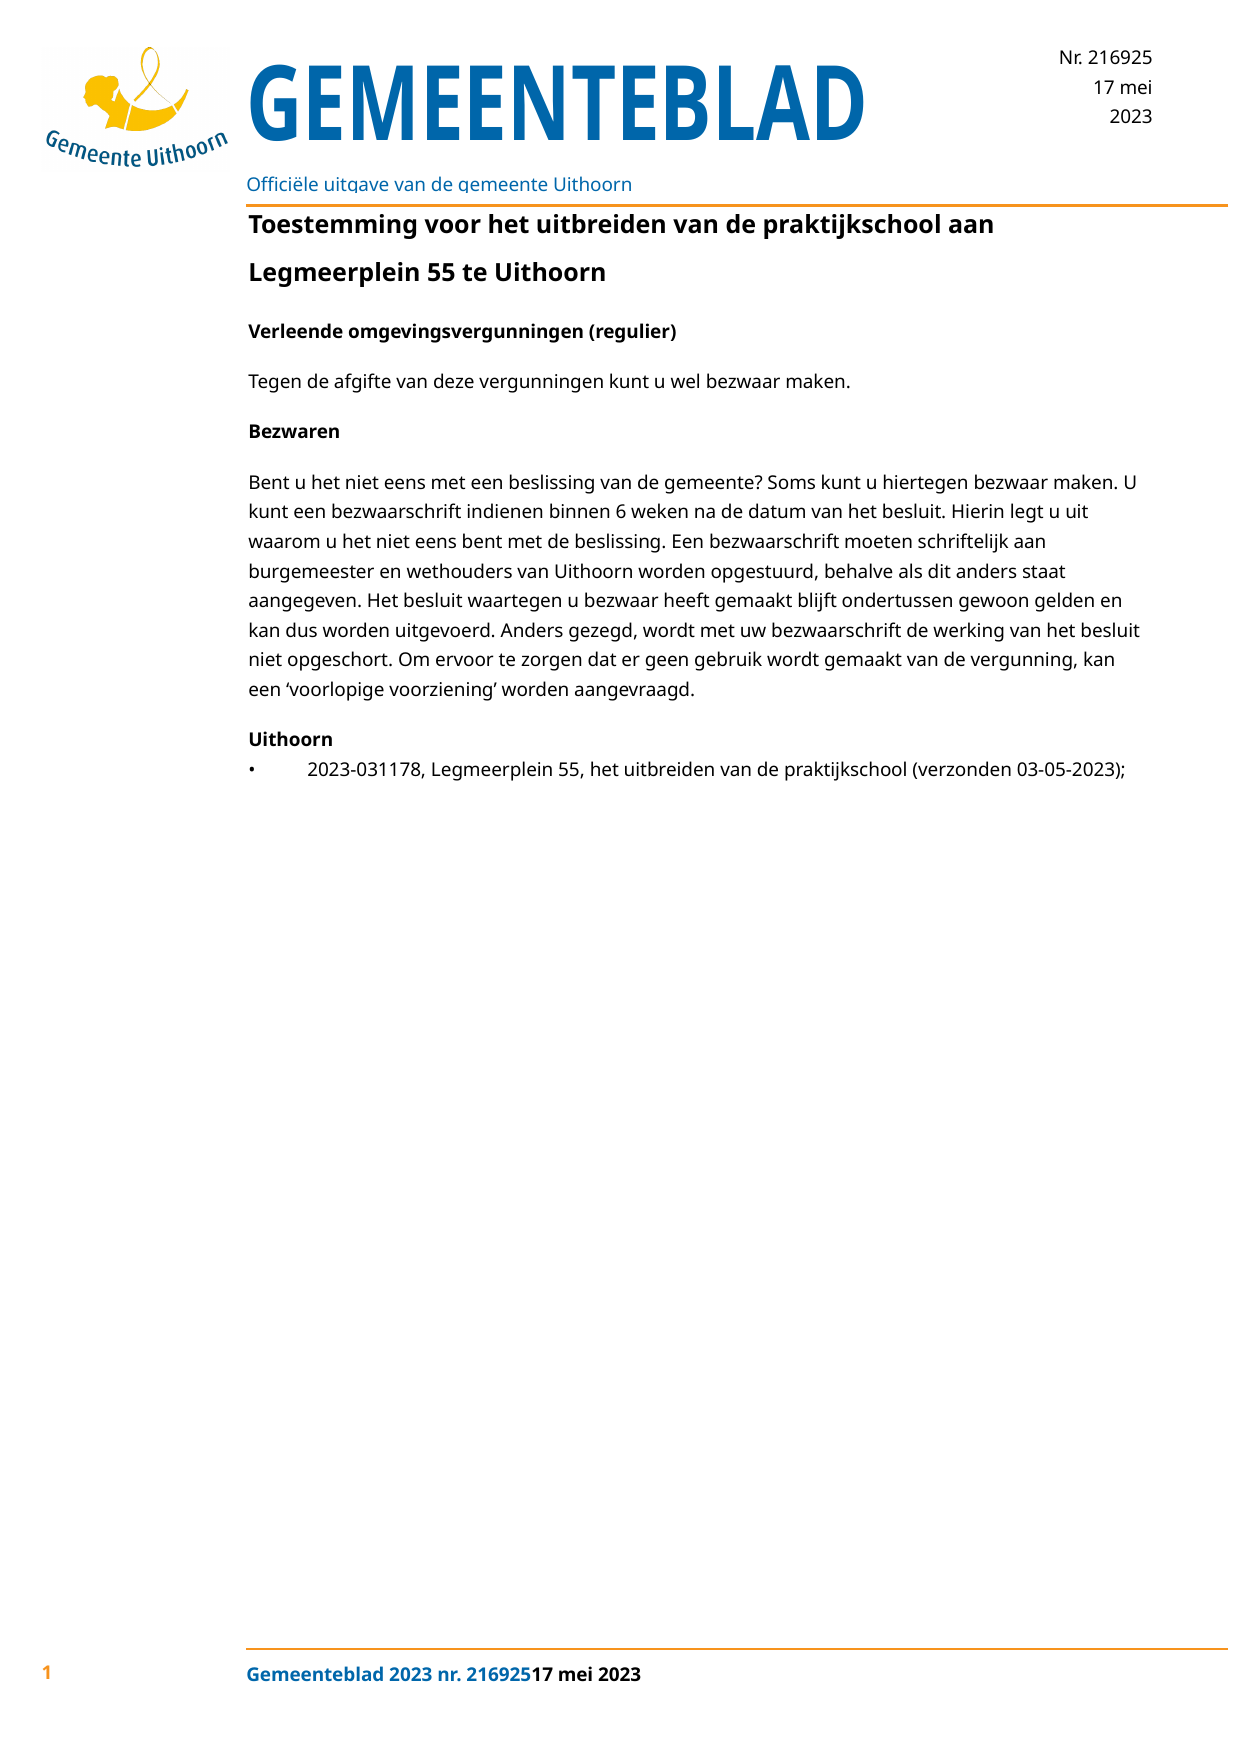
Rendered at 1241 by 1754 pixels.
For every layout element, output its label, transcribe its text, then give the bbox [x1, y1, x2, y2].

text Bezwaren [248, 419, 1152, 444]
text Tegen de afgifte van deze vergunningen kunt u wel bezwaar maken. [248, 368, 1152, 394]
picture [41, 47, 231, 172]
list 2023-031178, Legmeerplein 55, het uitbreiden van de praktijkschool (verzonden 03-05-2023); [248, 756, 1152, 782]
text Verleende omgevingsvergunningen (regulier) [248, 318, 1152, 344]
text Toestemming voor het uitbreiden van de praktijkschool aan Legmeerplein 55 te Uithoorn [248, 207, 1152, 288]
text Uithoorn [248, 727, 1152, 752]
text Bent u het niet eens met een beslissing van de gemeente? Soms kunt u hiertegen bezwaar maken. U kunt een bezwaarschrift indienen binnen 6 weken na de datum van het besluit. Hierin legt u uit waarom u het niet eens bent met de beslissing. Een bezwaarschrift moeten schriftelijk aan burgemeester en wethouders van Uithoorn worden opgestuurd, behalve als dit anders staat aangegeven. Het besluit waartegen u bezwaar heeft gemaakt blijft ondertussen gewoon gelden en kan dus worden uitgevoerd. Anders gezegd, wordt met uw bezwaarschrift de werking van het besluit niet opgeschort. Om ervoor te zorgen dat er geen gebruik wordt gemaakt van de vergunning, kan een ‘voorlopige voorziening’ worden aangevraagd. [248, 469, 1152, 702]
